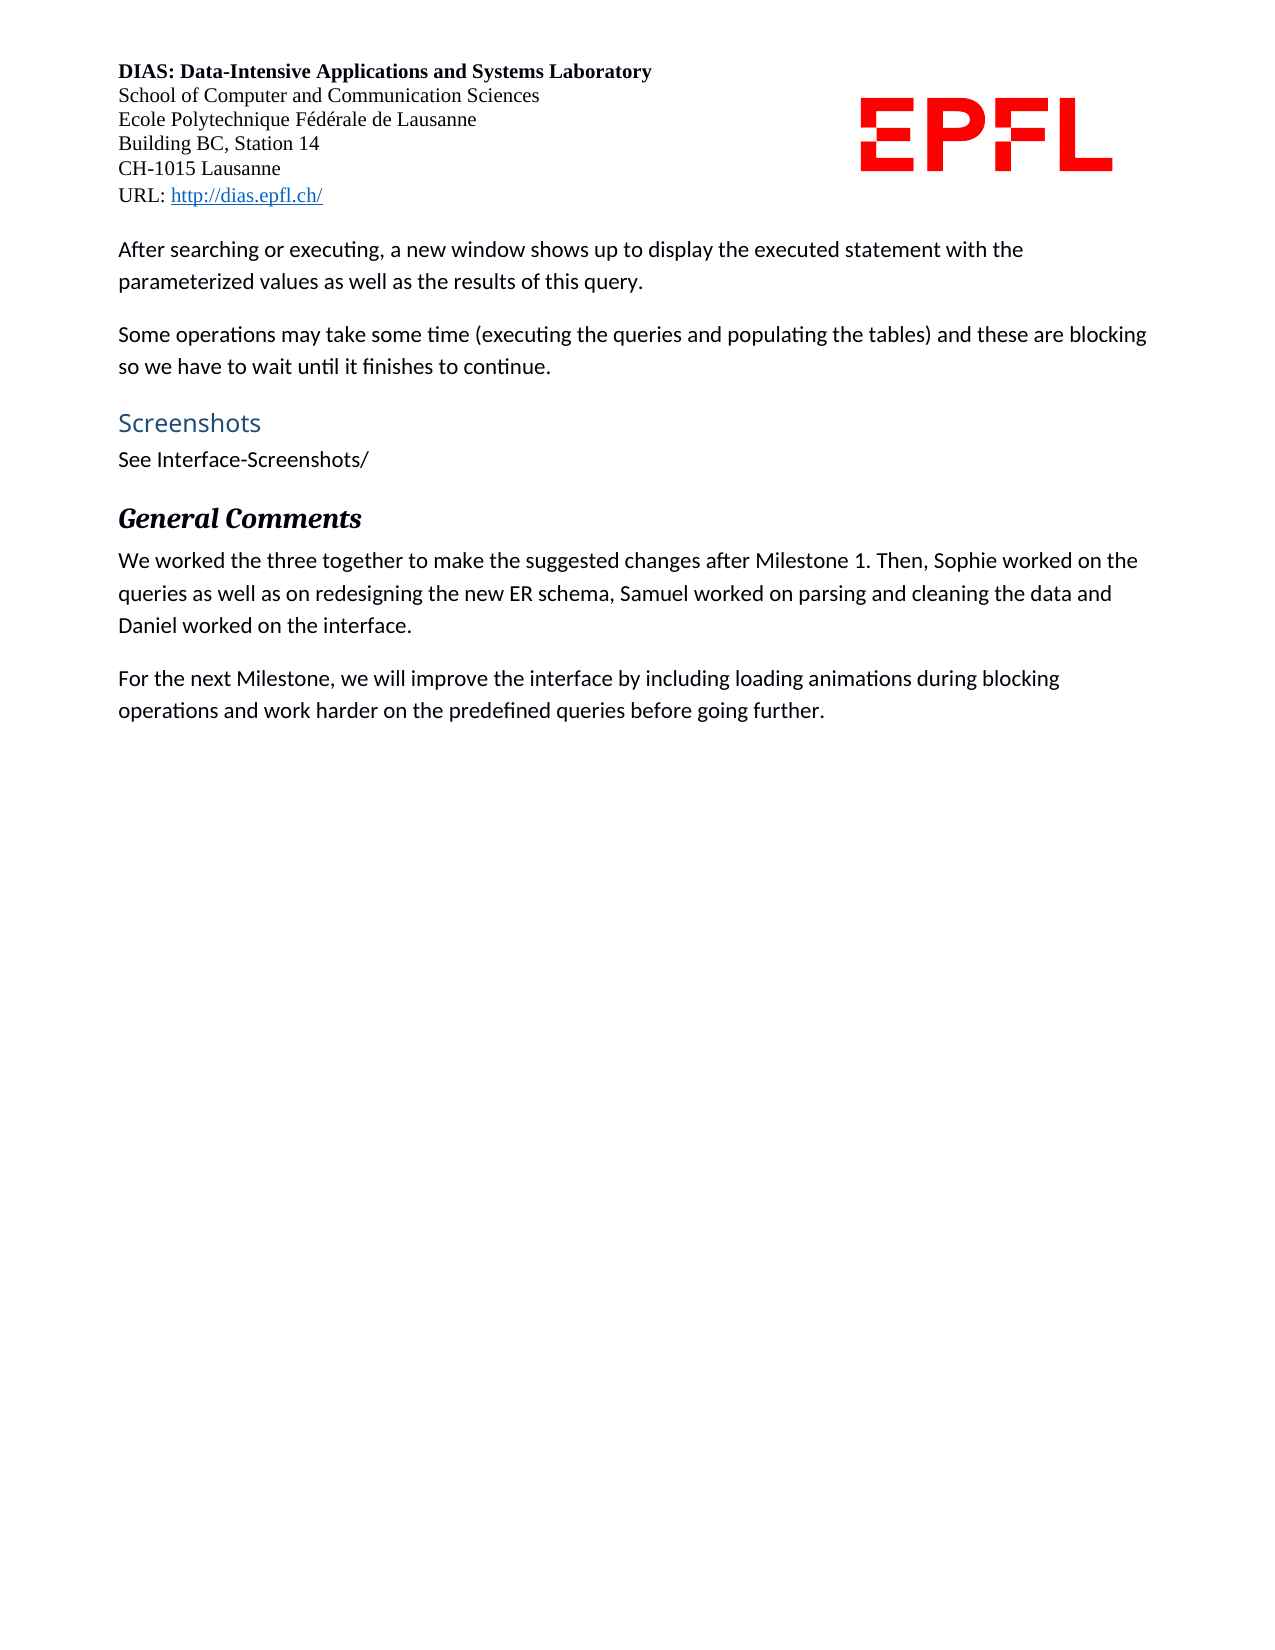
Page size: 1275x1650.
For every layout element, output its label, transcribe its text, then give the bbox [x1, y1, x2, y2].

subtitle Screenshots [118, 406, 1157, 439]
subtitle General Comments [118, 502, 1157, 535]
text Some operations may take some time (executing the queries and populating the tables) and these are blocking so we have to wait until it finishes to continue. [118, 320, 1157, 381]
picture [829, 67, 1143, 203]
text For the next Milestone, we will improve the interface by including loading animations during blocking operations and work harder on the predefined queries before going further. [118, 664, 1157, 724]
text We worked the three together to make the suggested changes after Milestone 1. Then, Sophie worked on the queries as well as on redesigning the new ER schema, Samuel worked on parsing and cleaning the data and Daniel worked on the interface. [118, 547, 1157, 639]
text After searching or executing, a new window shows up to display the executed statement with the parameterized values as well as the results of this query. [118, 235, 1157, 295]
text See Interface-Screenshots/ [118, 445, 1157, 473]
